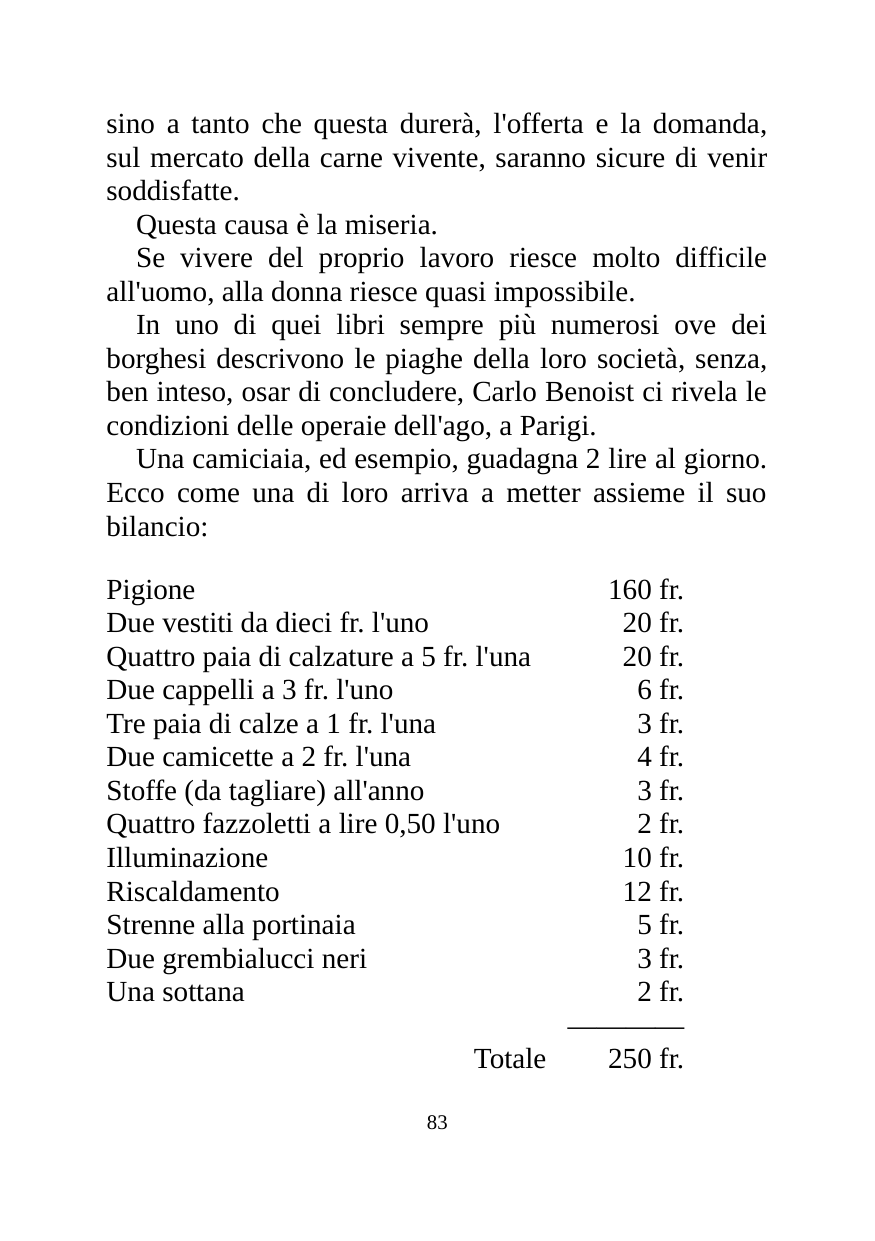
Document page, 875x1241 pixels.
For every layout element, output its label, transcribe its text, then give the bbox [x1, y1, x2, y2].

text sino a tanto che questa durerà, l'offerta e la domanda, sul mercato della carne vivente, saranno sicure di venir soddisfatte. [106, 106, 768, 207]
table_cell Strenne alla portinaia [106, 907, 546, 941]
table_cell 12 fr. [546, 874, 684, 907]
table_cell [106, 1008, 546, 1041]
table_cell Due cappelli a 3 fr. l'uno [106, 673, 546, 706]
table_cell 2 fr. [546, 974, 684, 1008]
text Se vivere del proprio lavoro riesce molto difficile all'uomo, alla donna riesce quasi impossibile. [106, 240, 768, 307]
text In uno di quei libri sempre più numerosi ove dei borghesi descrivono le piaghe della loro società, senza, ben inteso, osar di concludere, Carlo Benoist ci rivela le condizioni delle operaie dell'ago, a Parigi. [106, 307, 768, 442]
table_cell Quattro fazzoletti a lire 0,50 l'uno [106, 807, 546, 840]
text Una camiciaia, ed esempio, guadagna 2 lire al giorno. Ecco come una di loro arriva a metter assieme il suo bilancio: [106, 442, 768, 542]
table_cell Tre paia di calze a 1 fr. l'una [106, 706, 546, 739]
table_cell 2 fr. [546, 807, 684, 840]
table_cell Due grembialucci neri [106, 941, 546, 974]
table_cell Illuminazione [106, 840, 546, 874]
table_cell Quattro paia di calzature a 5 fr. l'una [106, 639, 546, 672]
table_cell 3 fr. [546, 941, 684, 974]
table_header 160 fr. [546, 572, 684, 605]
table_cell 20 fr. [546, 639, 684, 672]
table_cell 250 fr. [546, 1041, 684, 1075]
table_cell Due camicette a 2 fr. l'una [106, 740, 546, 773]
table_cell 6 fr. [546, 673, 684, 706]
table_cell Due vestiti da dieci fr. l'uno [106, 605, 546, 639]
table_cell Una sottana [106, 974, 546, 1008]
table_cell 3 fr. [546, 773, 684, 807]
table_cell 20 fr. [546, 605, 684, 639]
table_cell 4 fr. [546, 740, 684, 773]
table_header Pigione [106, 572, 546, 605]
table_cell 3 fr. [546, 706, 684, 739]
table_cell ———— [546, 1008, 684, 1041]
table_cell 10 fr. [546, 840, 684, 874]
table_cell 5 fr. [546, 907, 684, 941]
text Questa causa è la miseria. [106, 207, 768, 240]
table_cell Totale [106, 1041, 546, 1075]
table_cell Riscaldamento [106, 874, 546, 907]
table_cell Stoffe (da tagliare) all'anno [106, 773, 546, 807]
